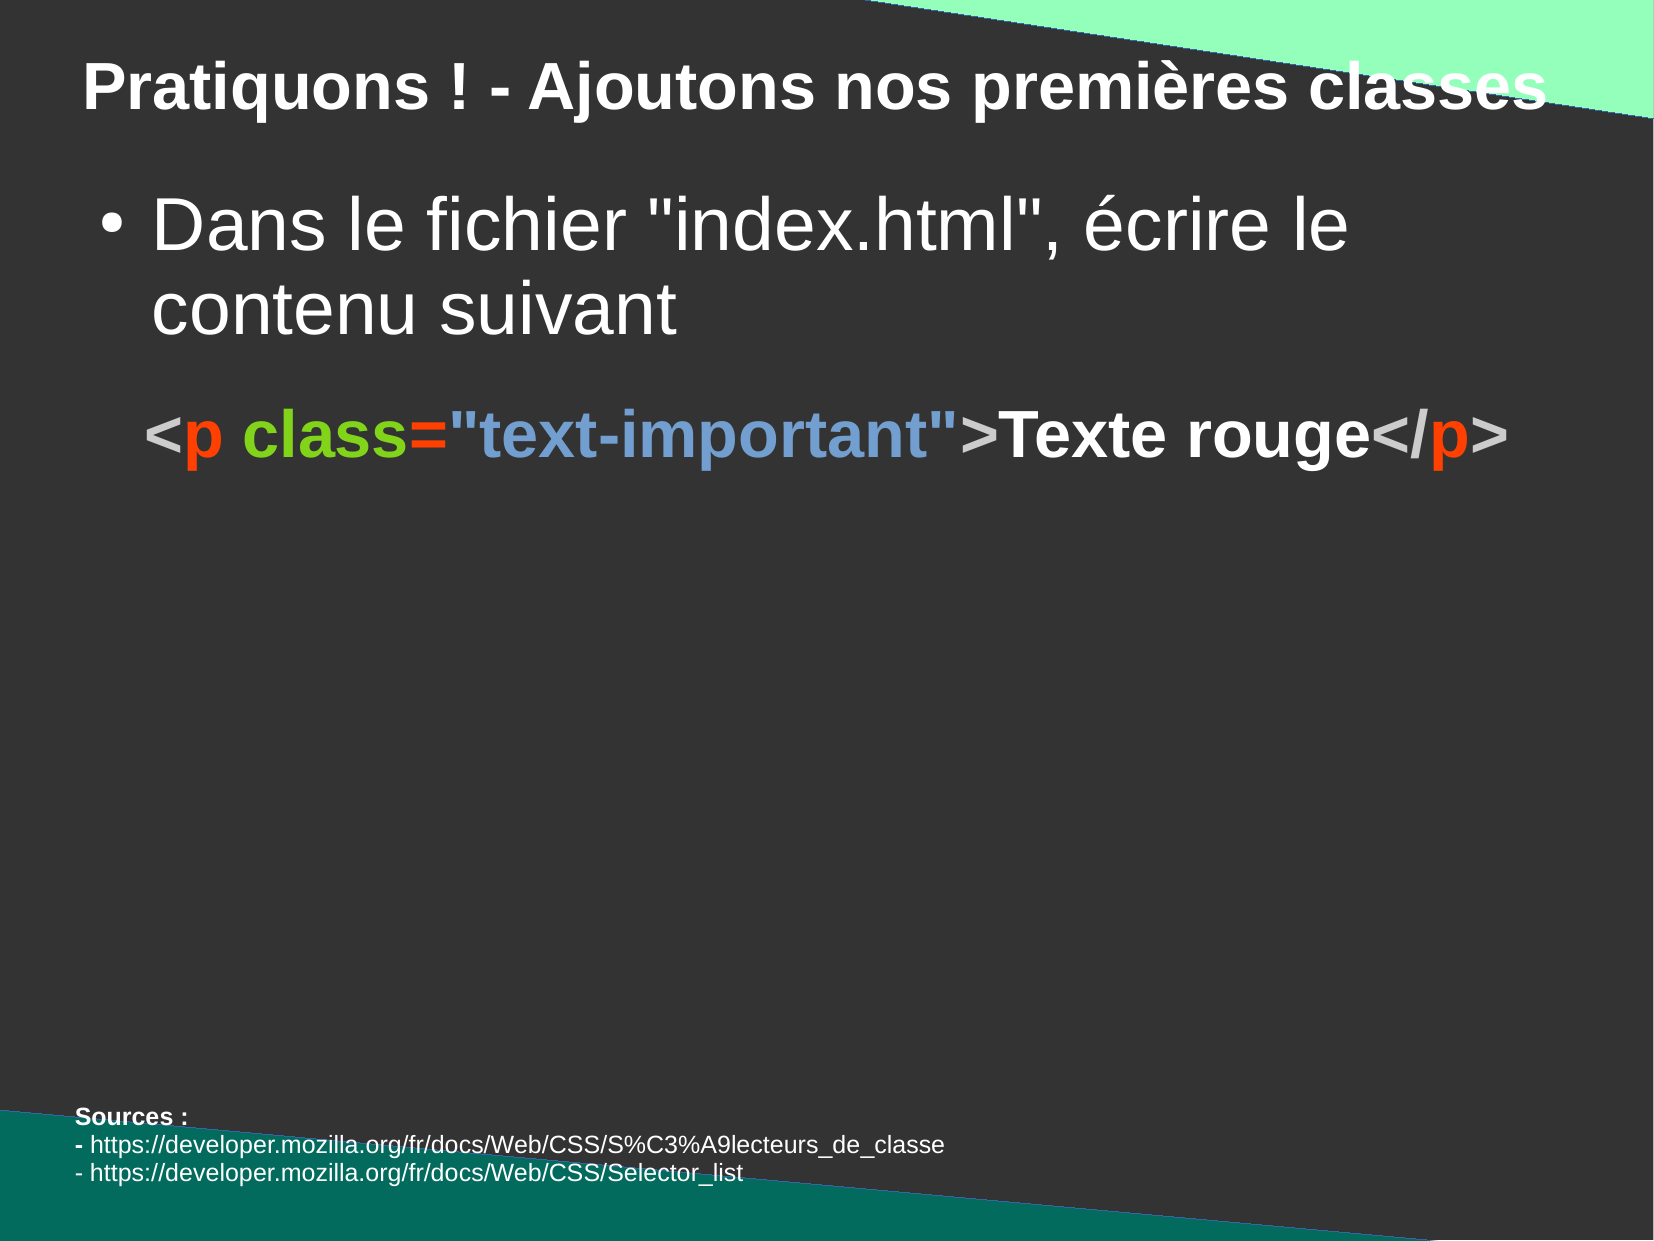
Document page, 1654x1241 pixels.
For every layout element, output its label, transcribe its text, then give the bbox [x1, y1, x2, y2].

text_box Sources : - https://developer.mozilla.org/fr/docs/Web/CSS/S%C3%A9lecteurs_de_classe - https://developer.mozilla.org/fr/docs/Web/CSS/Selector_list [60, 1094, 1546, 1227]
title Pratiquons ! - Ajoutons nos premières classes [82, 49, 1571, 152]
list Dans le fichier "index.html", écrire le contenu suivant [80, 182, 1605, 355]
text_box [865, 0, 1654, 119]
text_box <p class="text-important">Texte rouge</p> [106, 389, 1548, 480]
